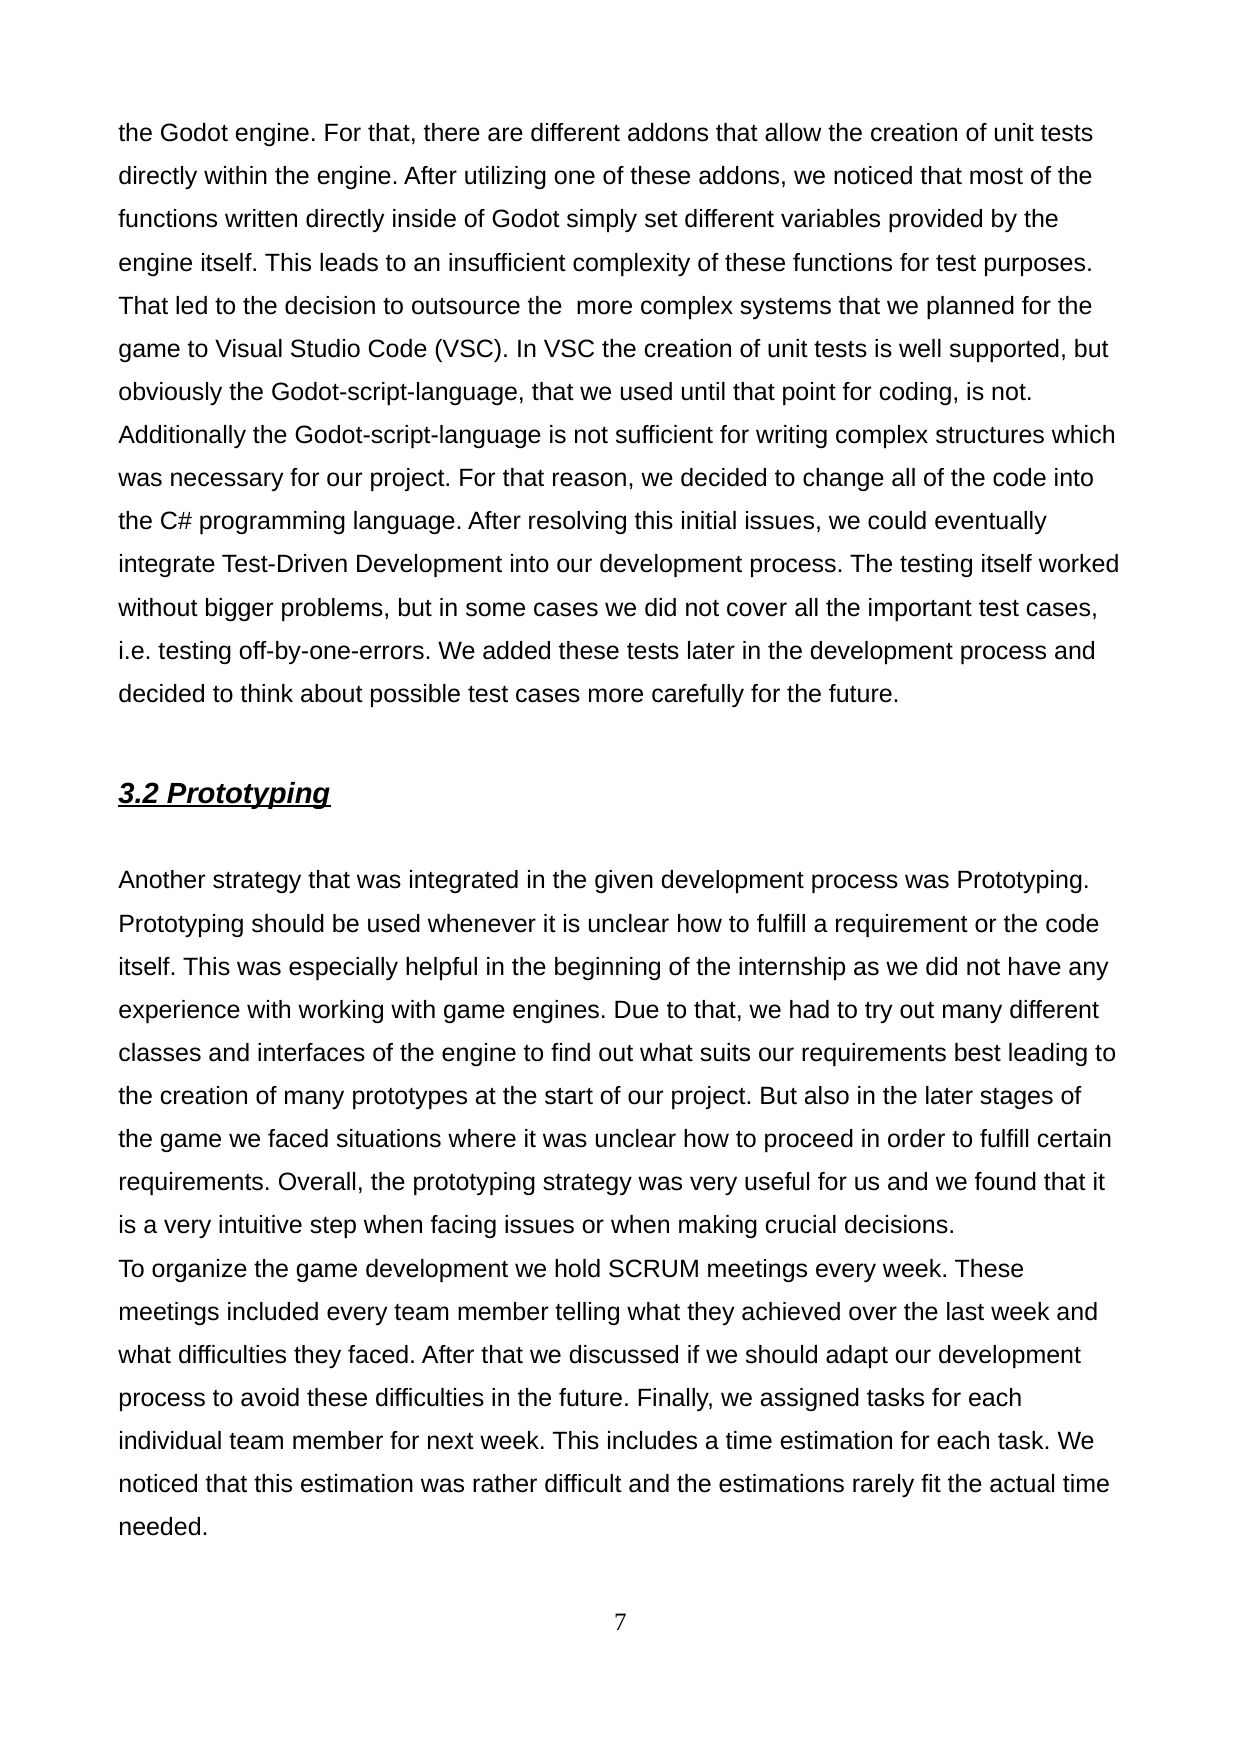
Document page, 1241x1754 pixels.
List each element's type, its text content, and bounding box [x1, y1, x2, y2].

subtitle 3.2 Prototyping [118, 776, 1122, 810]
text the Godot engine. For that, there are different addons that allow the creation of unit tests directly within the engine. After utilizing one of these addons, we noticed that most of the functions written directly inside of Godot simply set different variables provided by the engine itself. This leads to an insufficient complexity of these functions for test purposes. That led to the decision to outsource the more complex systems that we planned for the game to Visual Studio Code (VSC). In VSC the creation of unit tests is well supported, but obviously the Godot-script-language, that we used until that point for coding, is not. Additionally the Godot-script-language is not sufficient for writing complex structures which was necessary for our project. For that reason, we decided to change all of the code into the C# programming language. After resolving this initial issues, we could eventually integrate Test-Driven Development into our development process. The testing itself worked without bigger problems, but in some cases we did not cover all the important test cases, i.e. testing off-by-one-errors. We added these tests later in the development process and decided to think about possible test cases more carefully for the future. [118, 118, 1122, 707]
text Another strategy that was integrated in the given development process was Prototyping. Prototyping should be used whenever it is unclear how to fulfill a requirement or the code itself. This was especially helpful in the beginning of the internship as we did not have any experience with working with game engines. Due to that, we had to try out many different classes and interfaces of the engine to find out what suits our requirements best leading to the creation of many prototypes at the start of our project. But also in the later stages of the game we faced situations where it was unclear how to proceed in order to fulfill certain requirements. Overall, the prototyping strategy was very useful for us and we found that it is a very intuitive step when facing issues or when making crucial decisions. To organize the game development we hold SCRUM meetings every week. These meetings included every team member telling what they achieved over the last week and what difficulties they faced. After that we discussed if we should adapt our development process to avoid these difficulties in the future. Finally, we assigned tasks for each individual team member for next week. This includes a time estimation for each task. We noticed that this estimation was rather difficult and the estimations rarely fit the actual time needed. [118, 822, 1122, 1541]
